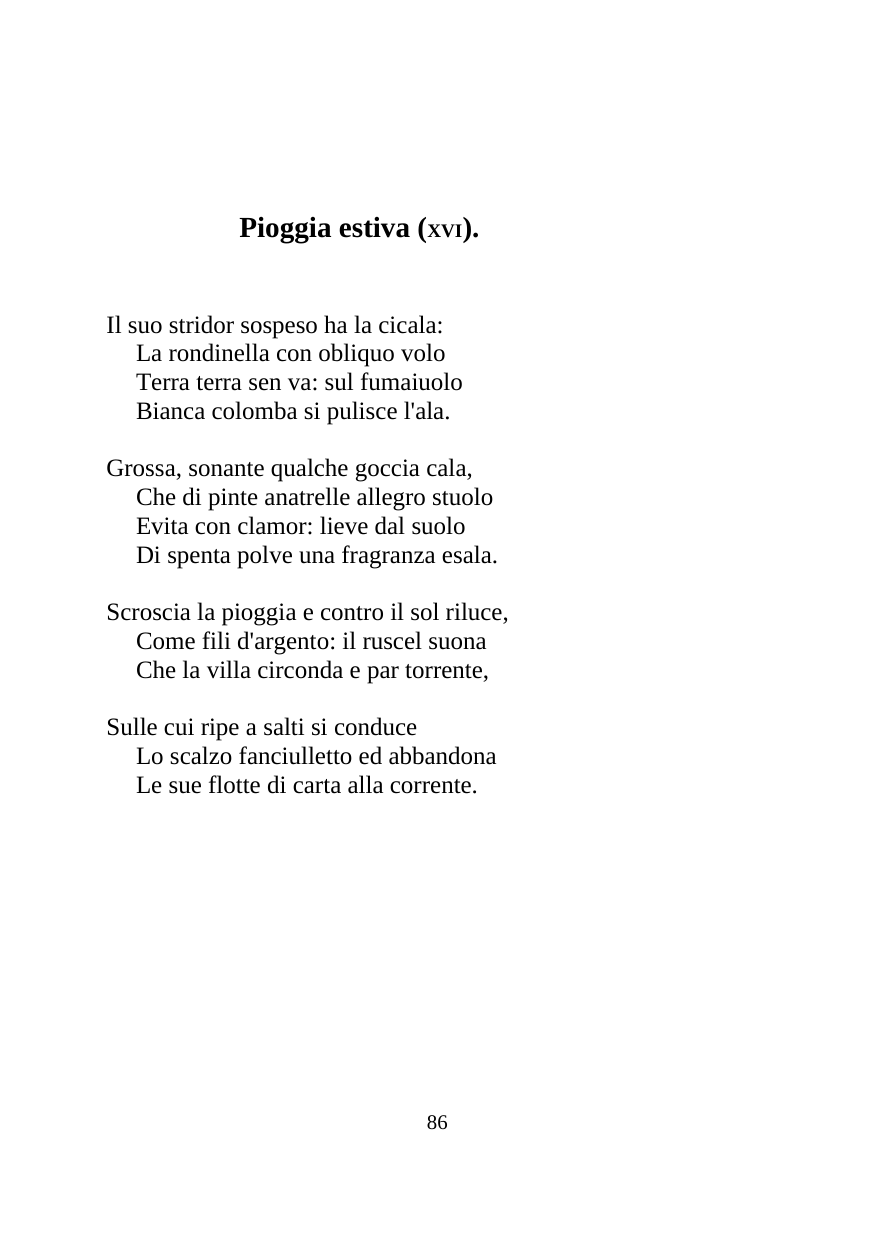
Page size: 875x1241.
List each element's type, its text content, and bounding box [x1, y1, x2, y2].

text Terra terra sen va: sul fumaiuolo [106, 367, 768, 396]
text Il suo stridor sospeso ha la cicala: [106, 310, 768, 338]
text Che di pinte anatrelle allegro stuolo [106, 482, 768, 511]
text Sulle cui ripe a salti si conduce [106, 712, 768, 741]
text Che la villa circonda e par torrente, [106, 655, 768, 683]
text Lo scalzo fanciulletto ed abbandona [106, 741, 768, 770]
text Come fili d'argento: il ruscel suona [106, 626, 768, 655]
text Di spenta polve una fragranza esala. [106, 540, 768, 568]
subtitle Pioggia estiva (xvi). [106, 210, 768, 243]
text La rondinella con obliquo volo [106, 338, 768, 367]
text Evita con clamor: lieve dal suolo [106, 511, 768, 540]
text Bianca colomba si pulisce l'ala. [106, 396, 768, 425]
text Grossa, sonante qualche goccia cala, [106, 453, 768, 482]
text Scroscia la pioggia e contro il sol riluce, [106, 597, 768, 626]
text Le sue flotte di carta alla corrente. [106, 770, 768, 798]
